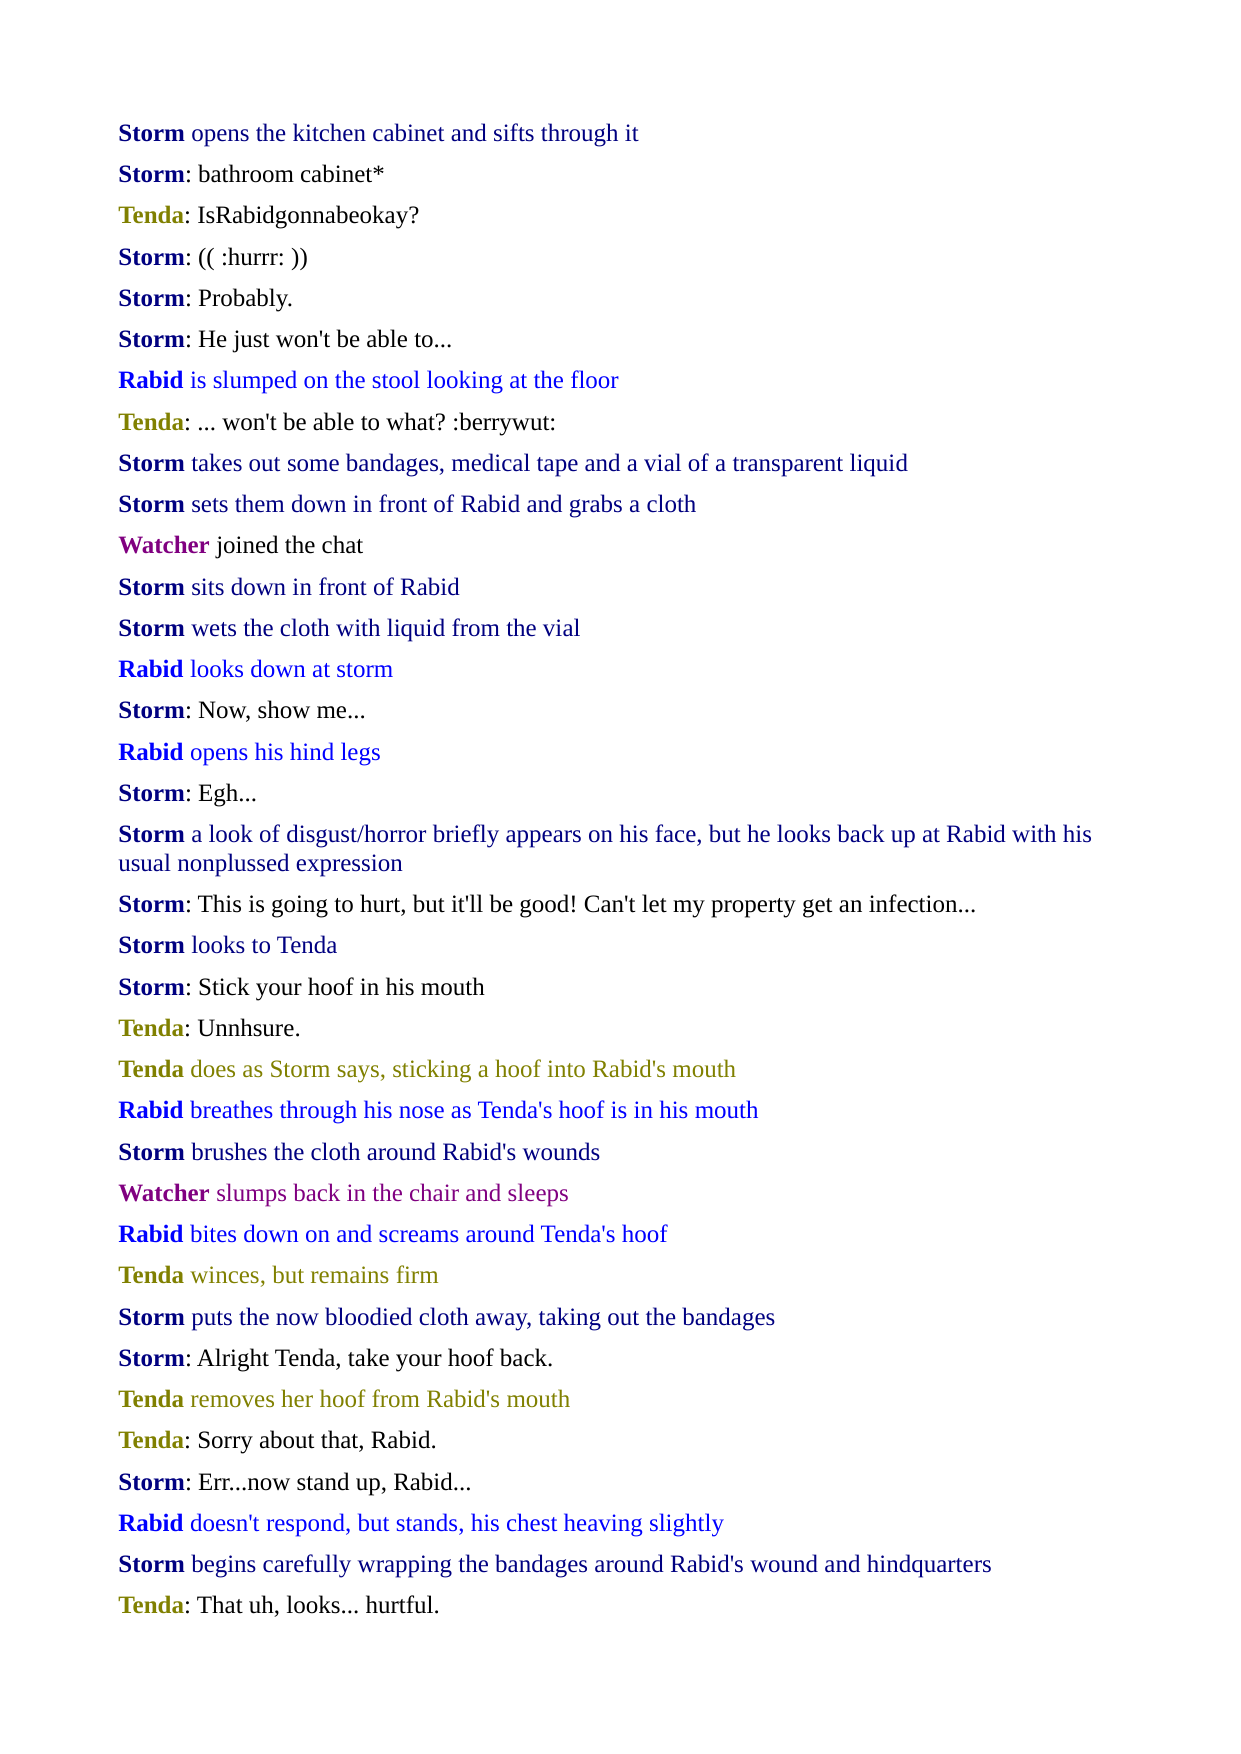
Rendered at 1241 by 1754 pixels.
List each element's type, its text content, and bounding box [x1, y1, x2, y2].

text Tenda: That uh, looks... hurtful. [118, 1591, 1122, 1619]
text Storm puts the now bloodied cloth away, taking out the bandages [118, 1302, 1122, 1331]
text Storm a look of disgust/horror briefly appears on his face, but he looks back up at Rabid with his usual nonplussed expression [118, 819, 1122, 877]
text Storm sets them down in front of Rabid and grabs a cloth [118, 489, 1122, 518]
text Storm: Alright Tenda, take your hoof back. [118, 1343, 1122, 1372]
text Storm: This is going to hurt, but it'll be good! Can't let my property get an infection... [118, 889, 1122, 918]
text Storm: Probably. [118, 283, 1122, 312]
text Tenda: Sorry about that, Rabid. [118, 1426, 1122, 1454]
text Rabid looks down at storm [118, 654, 1122, 683]
text Storm: Err...now stand up, Rabid... [118, 1467, 1122, 1496]
text Rabid is slumped on the stool looking at the floor [118, 366, 1122, 394]
text Tenda does as Storm says, sticking a hoof into Rabid's mouth [118, 1054, 1122, 1083]
text Storm opens the kitchen cabinet and sifts through it [118, 118, 1122, 147]
text Tenda: Unnhsure. [118, 1013, 1122, 1042]
text Watcher joined the chat [118, 531, 1122, 559]
text Rabid bites down on and screams around Tenda's hoof [118, 1219, 1122, 1248]
text Watcher slumps back in the chair and sleeps [118, 1178, 1122, 1207]
text Storm: Stick your hoof in his mouth [118, 972, 1122, 1001]
text Storm: (( :hurrr: )) [118, 242, 1122, 271]
text Storm brushes the cloth around Rabid's wounds [118, 1137, 1122, 1166]
text Tenda removes her hoof from Rabid's mouth [118, 1384, 1122, 1413]
text Storm begins carefully wrapping the bandages around Rabid's wound and hindquarters [118, 1549, 1122, 1578]
text Tenda: IsRabidgonnabeokay? [118, 201, 1122, 229]
text Storm: bathroom cabinet* [118, 159, 1122, 188]
text Storm sits down in front of Rabid [118, 572, 1122, 601]
text Storm wets the cloth with liquid from the vial [118, 613, 1122, 642]
text Storm looks to Tenda [118, 931, 1122, 959]
text Rabid doesn't respond, but stands, his chest heaving slightly [118, 1508, 1122, 1537]
text Storm: Now, show me... [118, 696, 1122, 724]
text Storm: He just won't be able to... [118, 324, 1122, 353]
text Rabid breathes through his nose as Tenda's hoof is in his mouth [118, 1096, 1122, 1124]
text Storm: Egh... [118, 778, 1122, 807]
text Tenda: ... won't be able to what? :berrywut: [118, 407, 1122, 436]
text Tenda winces, but remains firm [118, 1261, 1122, 1289]
text Storm takes out some bandages, medical tape and a vial of a transparent liquid [118, 448, 1122, 477]
text Rabid opens his hind legs [118, 737, 1122, 766]
